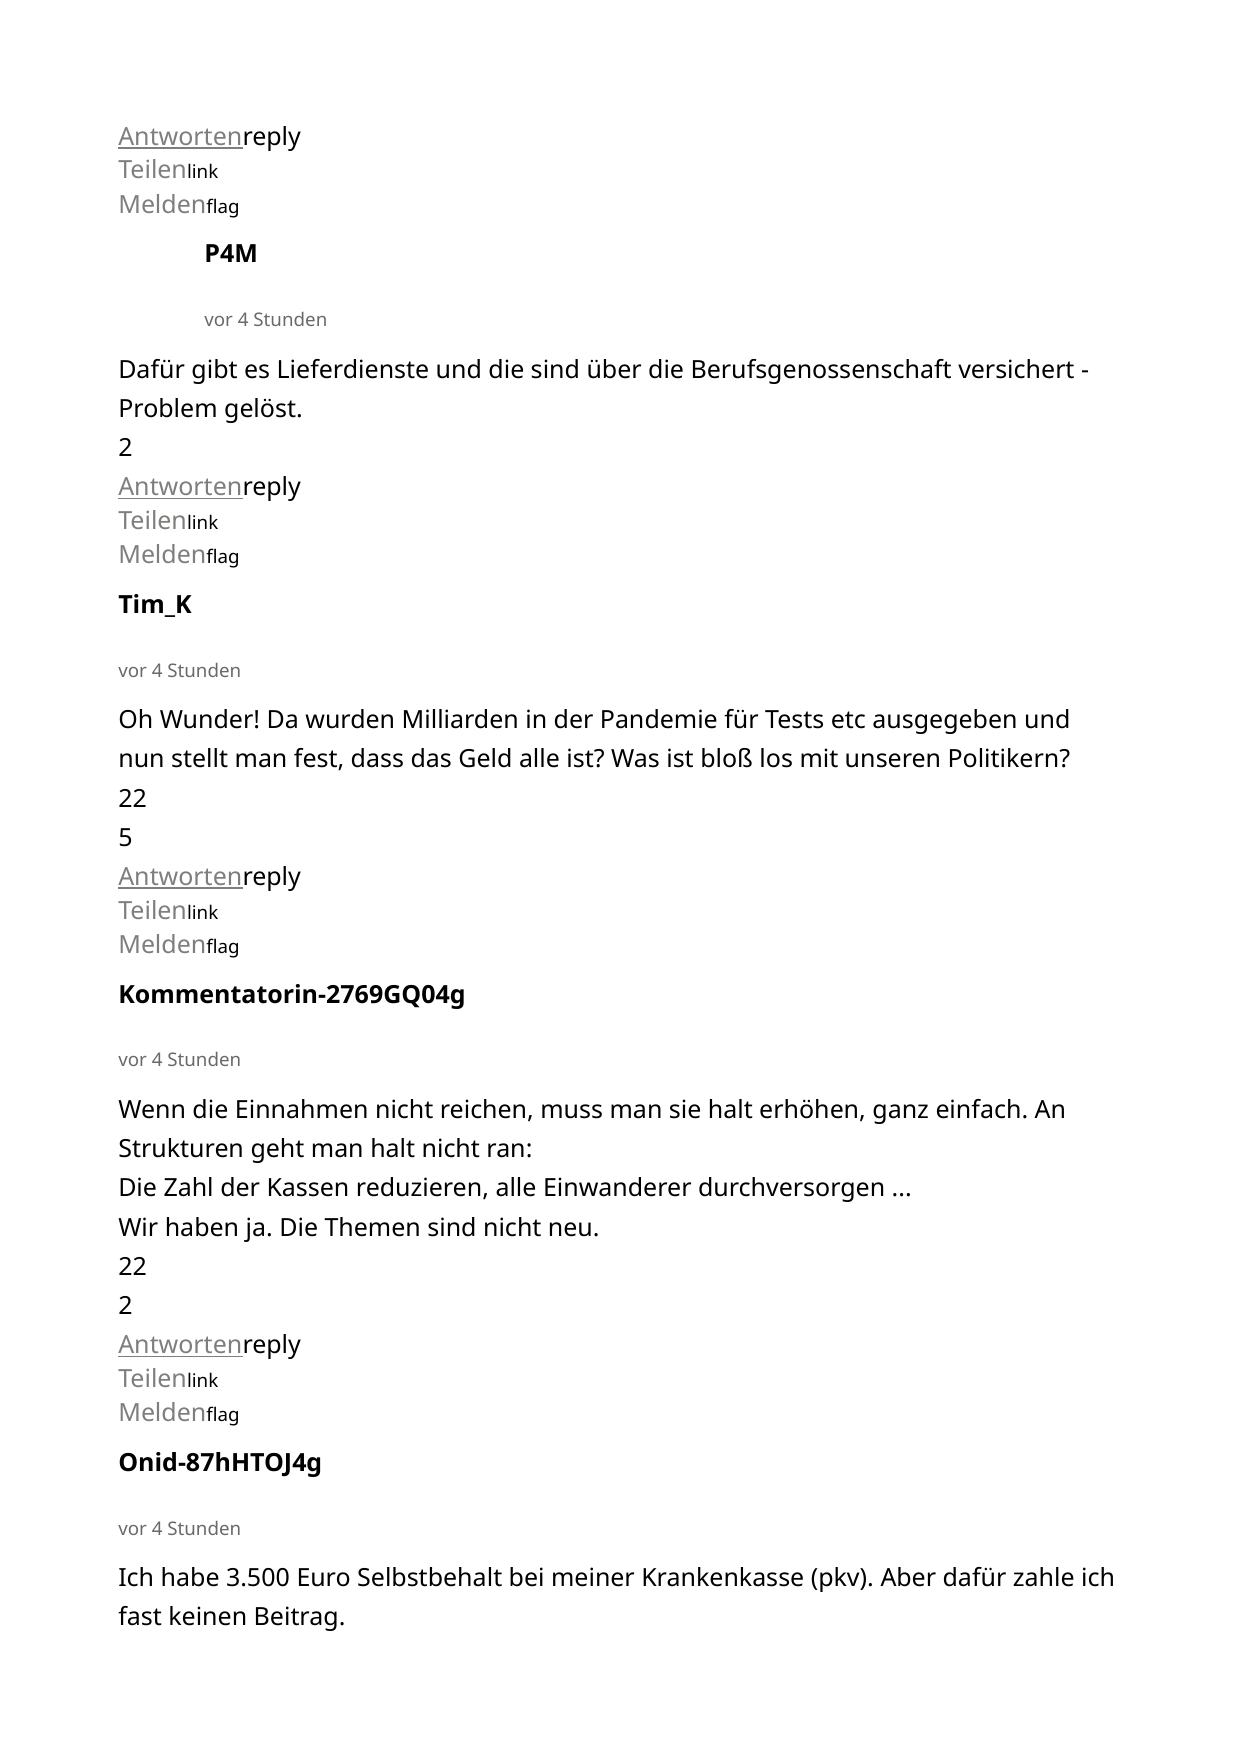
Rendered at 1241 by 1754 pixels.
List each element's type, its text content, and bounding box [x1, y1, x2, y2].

text Antwortenreply [118, 858, 1122, 893]
text Dafür gibt es Lieferdienste und die sind über die Berufsgenossenschaft versichert - Problem gelöst. [118, 351, 1122, 424]
text Teilenlink [118, 893, 1122, 927]
text vor 4 Stunden [118, 657, 1117, 682]
text Oh Wunder! Da wurden Milliarden in der Pandemie für Tests etc ausgegeben und nun stellt man fest, dass das Geld alle ist? Was ist bloß los mit unseren Politikern? [118, 702, 1122, 775]
text Teilenlink [118, 152, 1122, 186]
text vor 4 Stunden [204, 306, 1117, 332]
text Teilenlink [118, 503, 1122, 537]
text 2 [118, 429, 1122, 464]
text Tim_K [118, 587, 1114, 621]
text Onid-87hHTOJ4g [118, 1444, 1114, 1478]
text 5 [118, 819, 1122, 853]
text Antwortenreply [118, 469, 1122, 503]
text Meldenflag [118, 186, 1122, 220]
text Kommentatorin-2769GQ04g [118, 976, 1114, 1010]
text 22 [118, 780, 1122, 814]
text Meldenflag [118, 927, 1122, 961]
text vor 4 Stunden [118, 1047, 1117, 1072]
text 2 [118, 1287, 1122, 1322]
text Antwortenreply [118, 118, 1122, 152]
text Meldenflag [118, 537, 1122, 571]
text P4M [204, 236, 1114, 270]
text Wenn die Einnahmen nicht reichen, muss man sie halt erhöhen, ganz einfach. An Strukturen geht man halt nicht ran: Die Zahl der Kassen reduzieren, alle Einwanderer durchversorgen ... Wir haben ja. Die Themen sind nicht neu. [118, 1092, 1122, 1243]
text Ich habe 3.500 Euro Selbstbehalt bei meiner Krankenkasse (pkv). Aber dafür zahle ich fast keinen Beitrag. [118, 1560, 1122, 1633]
text vor 4 Stunden [118, 1515, 1117, 1540]
text Antwortenreply [118, 1327, 1122, 1361]
text Teilenlink [118, 1361, 1122, 1395]
text Meldenflag [118, 1395, 1122, 1429]
text 22 [118, 1248, 1122, 1282]
